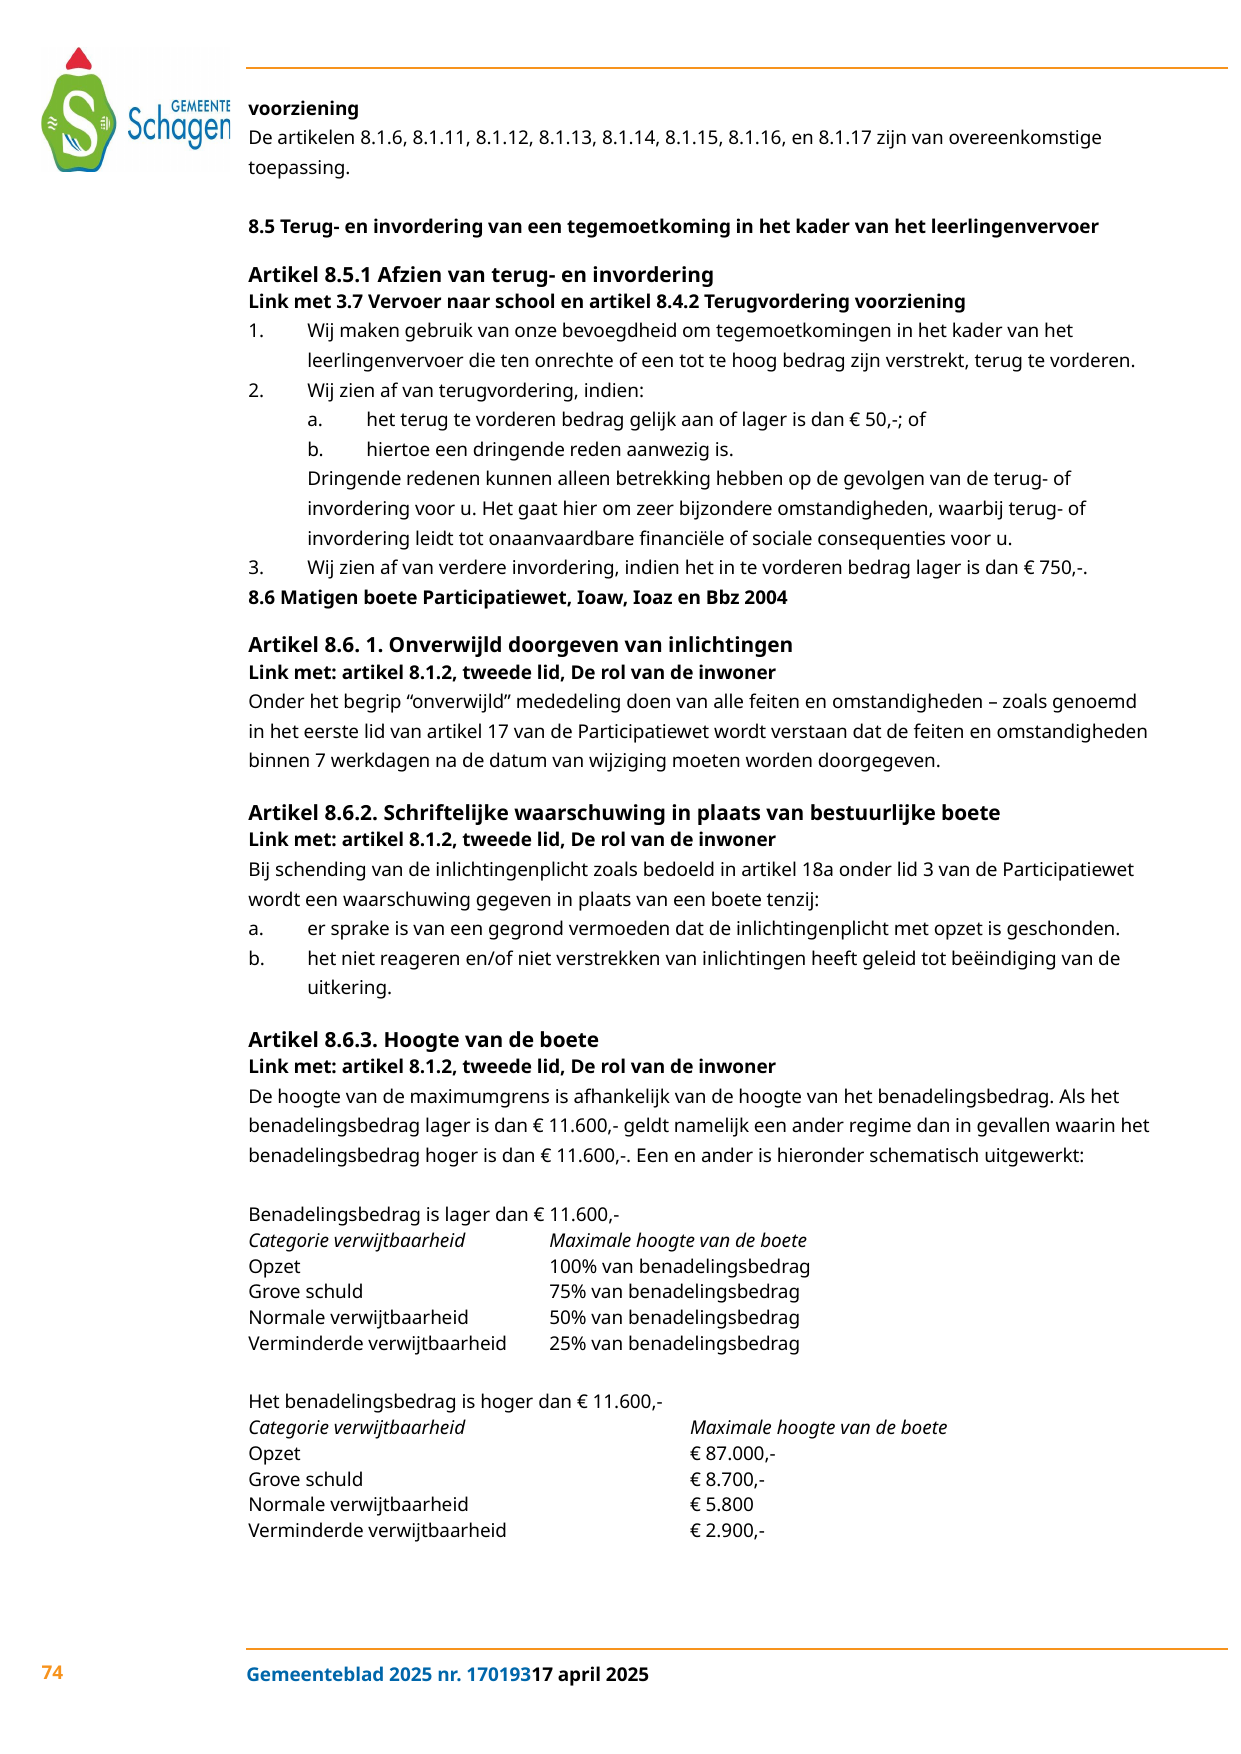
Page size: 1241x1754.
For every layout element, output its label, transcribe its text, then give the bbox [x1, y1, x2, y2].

table_cell Maximale hoogte van de boete [549, 1227, 1152, 1253]
table_cell Maximale hoogte van de boete [690, 1414, 1152, 1440]
text 8.6 Matigen boete Participatiewet, Ioaw, Ioaz en Bbz 2004 [248, 584, 1152, 610]
list het niet reageren en/of niet verstrekken van inlichtingen heeft geleid tot beëindiging van de uitkering. [248, 945, 1152, 1000]
list Wij zien af van verdere invordering, indien het in te vorderen bedrag lager is dan € 750,-. [248, 554, 1152, 580]
text voorziening [248, 95, 1152, 121]
list er sprake is van een gegrond vermoeden dat de inlichtingenplicht met opzet is geschonden. [248, 915, 1152, 941]
table_cell Verminderde verwijtbaarheid [248, 1330, 549, 1356]
text Link met: artikel 8.1.2, tweede lid, De rol van de inwoner [248, 1053, 1152, 1079]
table_cell 25% van benadelingsbedrag [549, 1330, 1152, 1356]
text Link met: artikel 8.1.2, tweede lid, De rol van de inwoner [248, 659, 1152, 685]
text Artikel 8.6. 1. Onverwijld doorgeven van inlichtingen [248, 631, 1152, 659]
table_cell € 87.000,- [690, 1440, 1152, 1466]
table_cell 100% van benadelingsbedrag [549, 1253, 1152, 1278]
text 8.5 Terug- en invordering van een tegemoetkoming in het kader van het leerlingenvervoer [248, 213, 1152, 239]
text De artikelen 8.1.6, 8.1.11, 8.1.12, 8.1.13, 8.1.14, 8.1.15, 8.1.16, en 8.1.17 zijn van overeenkomstige toepassing. [248, 124, 1152, 180]
text Link met 3.7 Vervoer naar school en artikel 8.4.2 Terugvordering voorziening [248, 288, 1152, 314]
text Artikel 8.6.2. Schriftelijke waarschuwing in plaats van bestuurlijke boete [248, 798, 1152, 827]
list Wij zien af van terugvordering, indien: [248, 377, 1152, 403]
text Artikel 8.6.3. Hoogte van de boete [248, 1025, 1152, 1053]
list Dringende redenen kunnen alleen betrekking hebben op de gevolgen van de terug- of invordering voor u. Het gaat hier om zeer bijzondere omstandigheden, waarbij terug- of invordering leidt tot onaanvaardbare financiële of sociale consequenties voor u. [248, 466, 1152, 551]
table_cell Categorie verwijtbaarheid [248, 1414, 690, 1440]
text Link met: artikel 8.1.2, tweede lid, De rol van de inwoner [248, 827, 1152, 852]
table_cell Normale verwijtbaarheid [248, 1492, 690, 1517]
table_header Benadelingsbedrag is lager dan € 11.600,- [248, 1201, 1152, 1227]
list het terug te vorderen bedrag gelijk aan of lager is dan € 50,-; of [307, 406, 1152, 432]
table_cell Verminderde verwijtbaarheid [248, 1517, 690, 1543]
table_cell € 5.800 [690, 1492, 1152, 1517]
table_cell Grove schuld [248, 1279, 549, 1304]
text Onder het begrip “onverwijld” mededeling doen van alle feiten en omstandigheden – zoals genoemd in het eerste lid van artikel 17 van de Participatiewet wordt verstaan dat de feiten en omstandigheden binnen 7 werkdagen na de datum van wijziging moeten worden doorgegeven. [248, 688, 1152, 773]
table_cell Opzet [248, 1253, 549, 1278]
list Wij maken gebruik van onze bevoegdheid om tegemoetkomingen in het kader van het leerlingenvervoer die ten onrechte of een tot te hoog bedrag zijn verstrekt, terug te vorderen. [248, 318, 1152, 373]
text De hoogte van de maximumgrens is afhankelijk van de hoogte van het benadelingsbedrag. Als het benadelingsbedrag lager is dan € 11.600,- geldt namelijk een ander regime dan in gevallen waarin het benadelingsbedrag hoger is dan € 11.600,-. Een en ander is hieronder schematisch uitgewerkt: [248, 1083, 1152, 1168]
table_cell Grove schuld [248, 1466, 690, 1492]
table_cell € 8.700,- [690, 1466, 1152, 1492]
table_cell 75% van benadelingsbedrag [549, 1279, 1152, 1304]
table_cell 50% van benadelingsbedrag [549, 1304, 1152, 1330]
table_cell Opzet [248, 1440, 690, 1466]
list hiertoe een dringende reden aanwezig is. [307, 436, 1152, 462]
table_cell Normale verwijtbaarheid [248, 1304, 549, 1330]
text Artikel 8.5.1 Afzien van terug- en invordering [248, 260, 1152, 288]
picture [41, 47, 231, 172]
table_header Het benadelingsbedrag is hoger dan € 11.600,- [248, 1389, 1152, 1414]
text Bij schending van de inlichtingenplicht zoals bedoeld in artikel 18a onder lid 3 van de Participatiewet wordt een waarschuwing gegeven in plaats van een boete tenzij: [248, 856, 1152, 911]
table_cell € 2.900,- [690, 1517, 1152, 1543]
table_cell Categorie verwijtbaarheid [248, 1227, 549, 1253]
